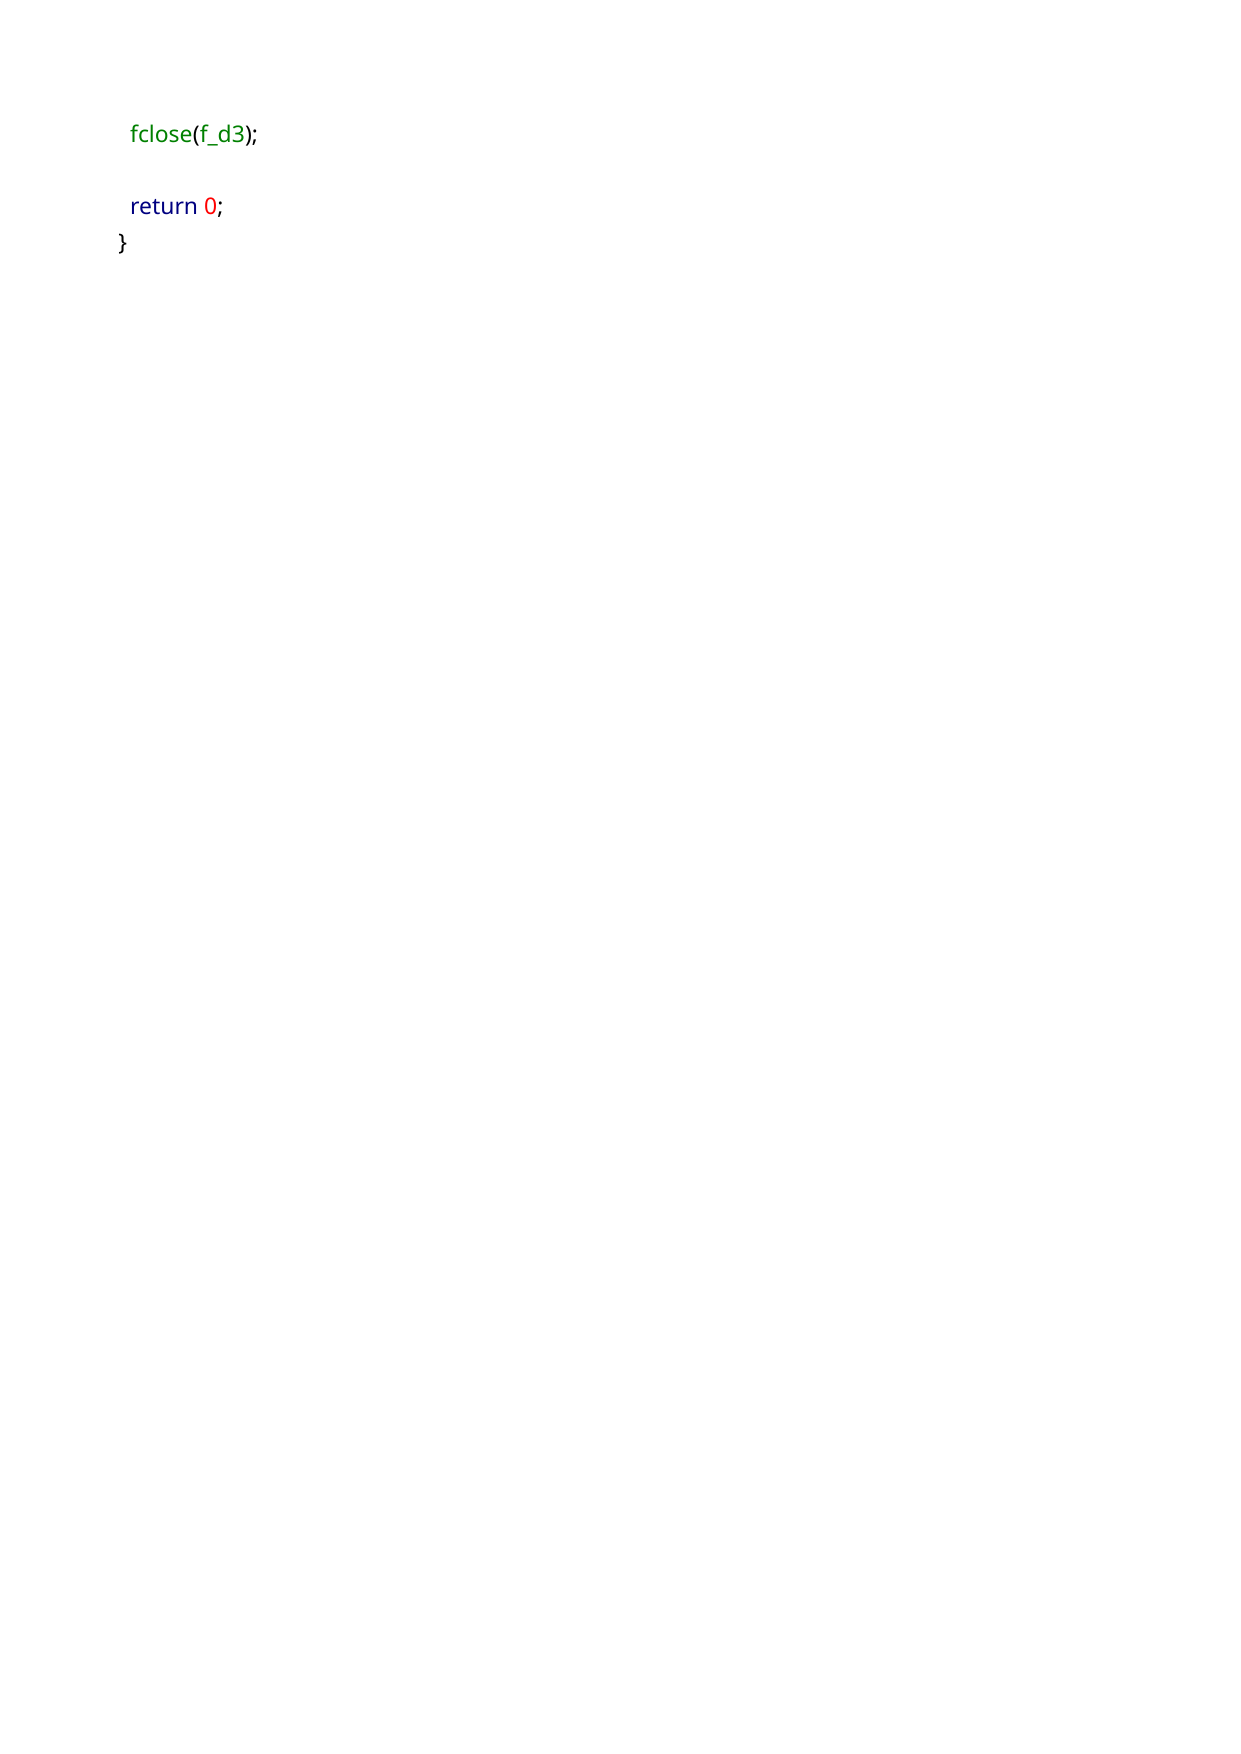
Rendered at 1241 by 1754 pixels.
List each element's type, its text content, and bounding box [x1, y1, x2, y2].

text fclose(f_d3); [118, 118, 1122, 149]
text } [118, 226, 1122, 257]
text return 0; [118, 190, 1122, 221]
